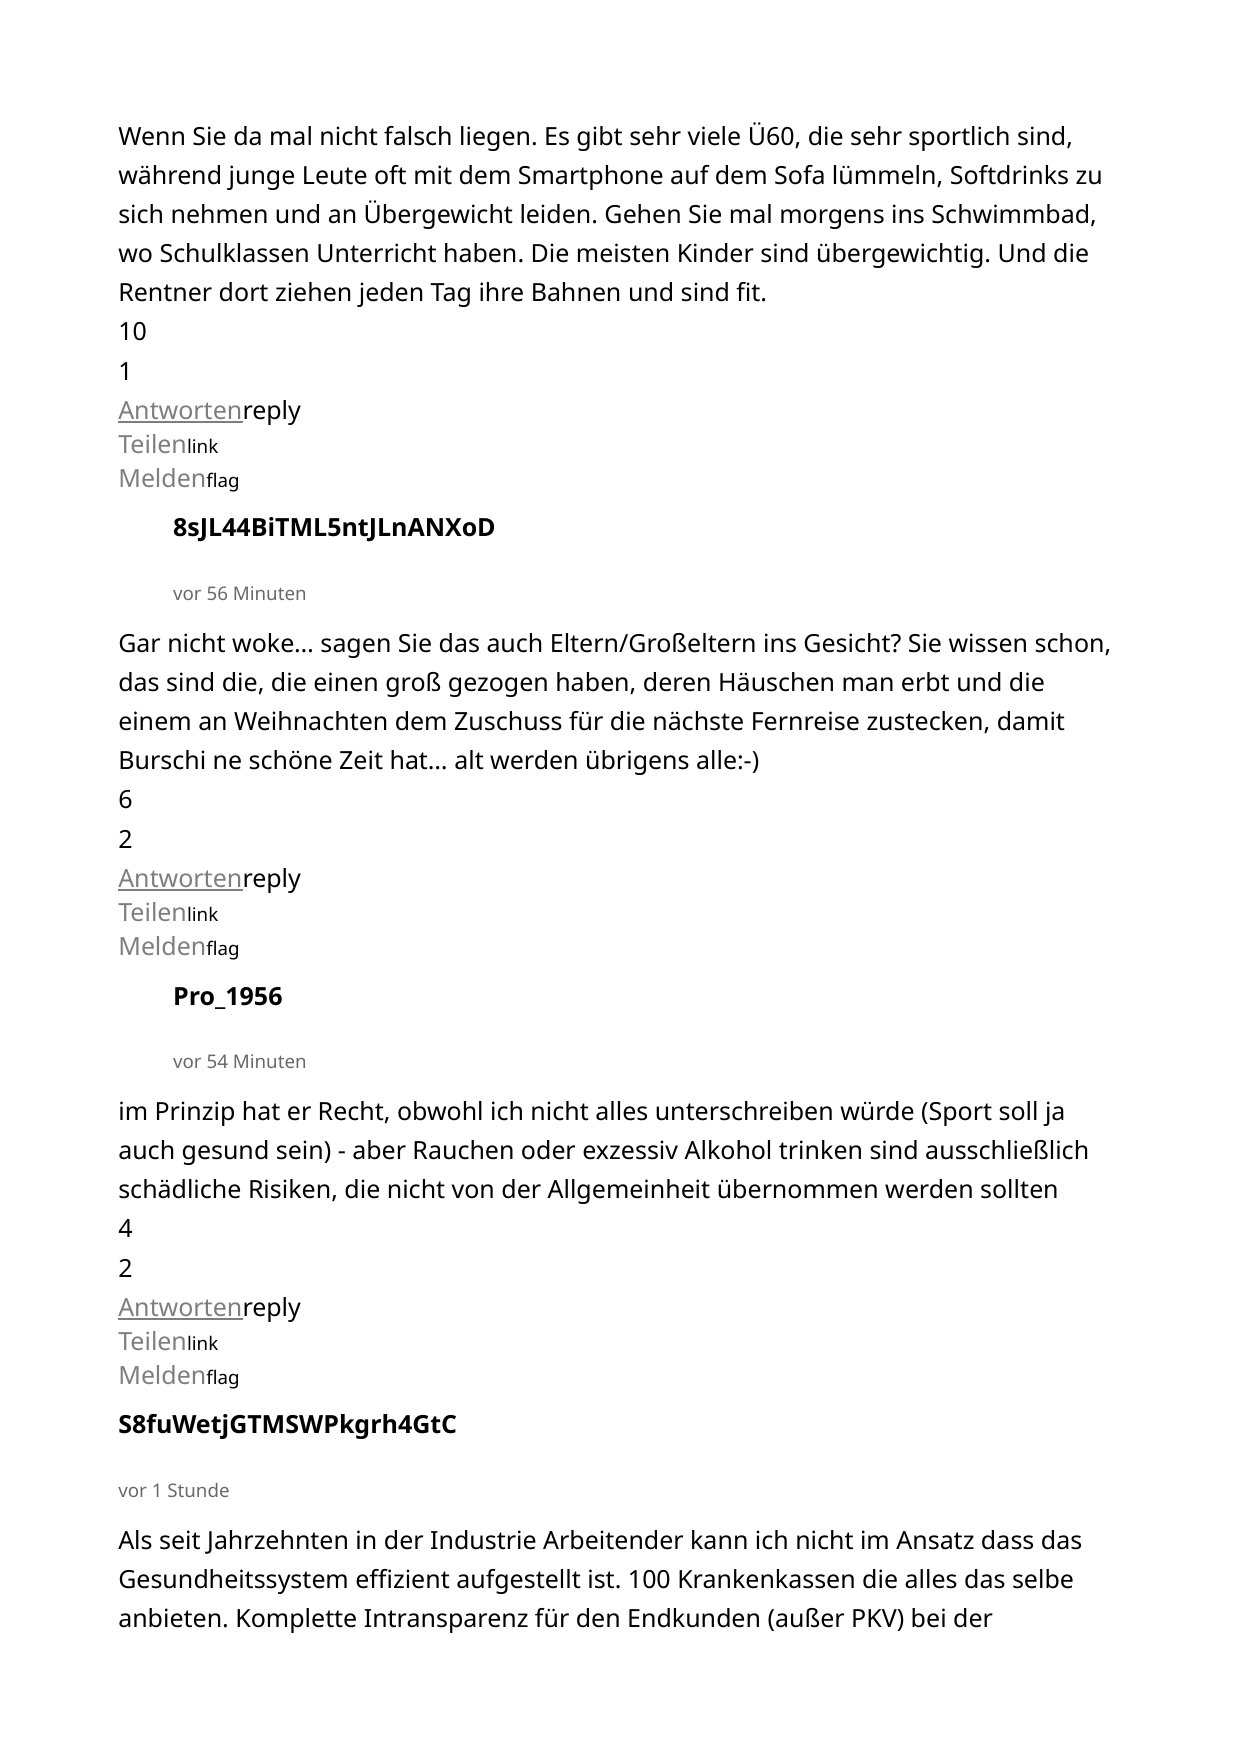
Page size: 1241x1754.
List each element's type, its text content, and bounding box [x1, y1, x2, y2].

text Pro_1956 [173, 978, 1114, 1012]
text Meldenflag [118, 1357, 1122, 1392]
text Antwortenreply [118, 1289, 1122, 1323]
text S8fuWetjGTMSWPkgrh4GtC [118, 1407, 1114, 1441]
text 2 [118, 1250, 1122, 1284]
text Teilenlink [118, 1323, 1122, 1357]
text Teilenlink [118, 426, 1122, 460]
text 1 [118, 353, 1122, 387]
text 6 [118, 782, 1122, 816]
text Meldenflag [118, 928, 1122, 963]
text vor 1 Stunde [118, 1478, 1117, 1503]
text 4 [118, 1211, 1122, 1245]
text 10 [118, 314, 1122, 348]
text Antwortenreply [118, 392, 1122, 426]
text Antwortenreply [118, 860, 1122, 894]
text Gar nicht woke… sagen Sie das auch Eltern/Großeltern ins Gesicht? Sie wissen schon, das sind die, die einen groß gezogen haben, deren Häuschen man erbt und die einem an Weihnachten dem Zuschuss für die nächste Fernreise zustecken, damit Burschi ne schöne Zeit hat… alt werden übrigens alle:-) [118, 625, 1122, 777]
text Meldenflag [118, 460, 1122, 494]
text vor 54 Minuten [173, 1049, 1117, 1074]
text im Prinzip hat er Recht, obwohl ich nicht alles unterschreiben würde (Sport soll ja auch gesund sein) - aber Rauchen oder exzessiv Alkohol trinken sind ausschließlich schädliche Risiken, die nicht von der Allgemeinheit übernommen werden sollten [118, 1093, 1122, 1206]
text Wenn Sie da mal nicht falsch liegen. Es gibt sehr viele Ü60, die sehr sportlich sind, während junge Leute oft mit dem Smartphone auf dem Sofa lümmeln, Softdrinks zu sich nehmen und an Übergewicht leiden. Gehen Sie mal morgens ins Schwimmbad, wo Schulklassen Unterricht haben. Die meisten Kinder sind übergewichtig. Und die Rentner dort ziehen jeden Tag ihre Bahnen und sind fit. [118, 118, 1122, 309]
text vor 56 Minuten [173, 581, 1117, 606]
text Teilenlink [118, 894, 1122, 928]
text 8sJL44BiTML5ntJLnANXoD [173, 510, 1114, 544]
text 2 [118, 821, 1122, 855]
text Als seit Jahrzehnten in der Industrie Arbeitender kann ich nicht im Ansatz dass das Gesundheitssystem effizient aufgestellt ist. 100 Krankenkassen die alles das selbe anbieten. Komplette Intransparenz für den Endkunden (außer PKV) bei der [118, 1522, 1122, 1635]
